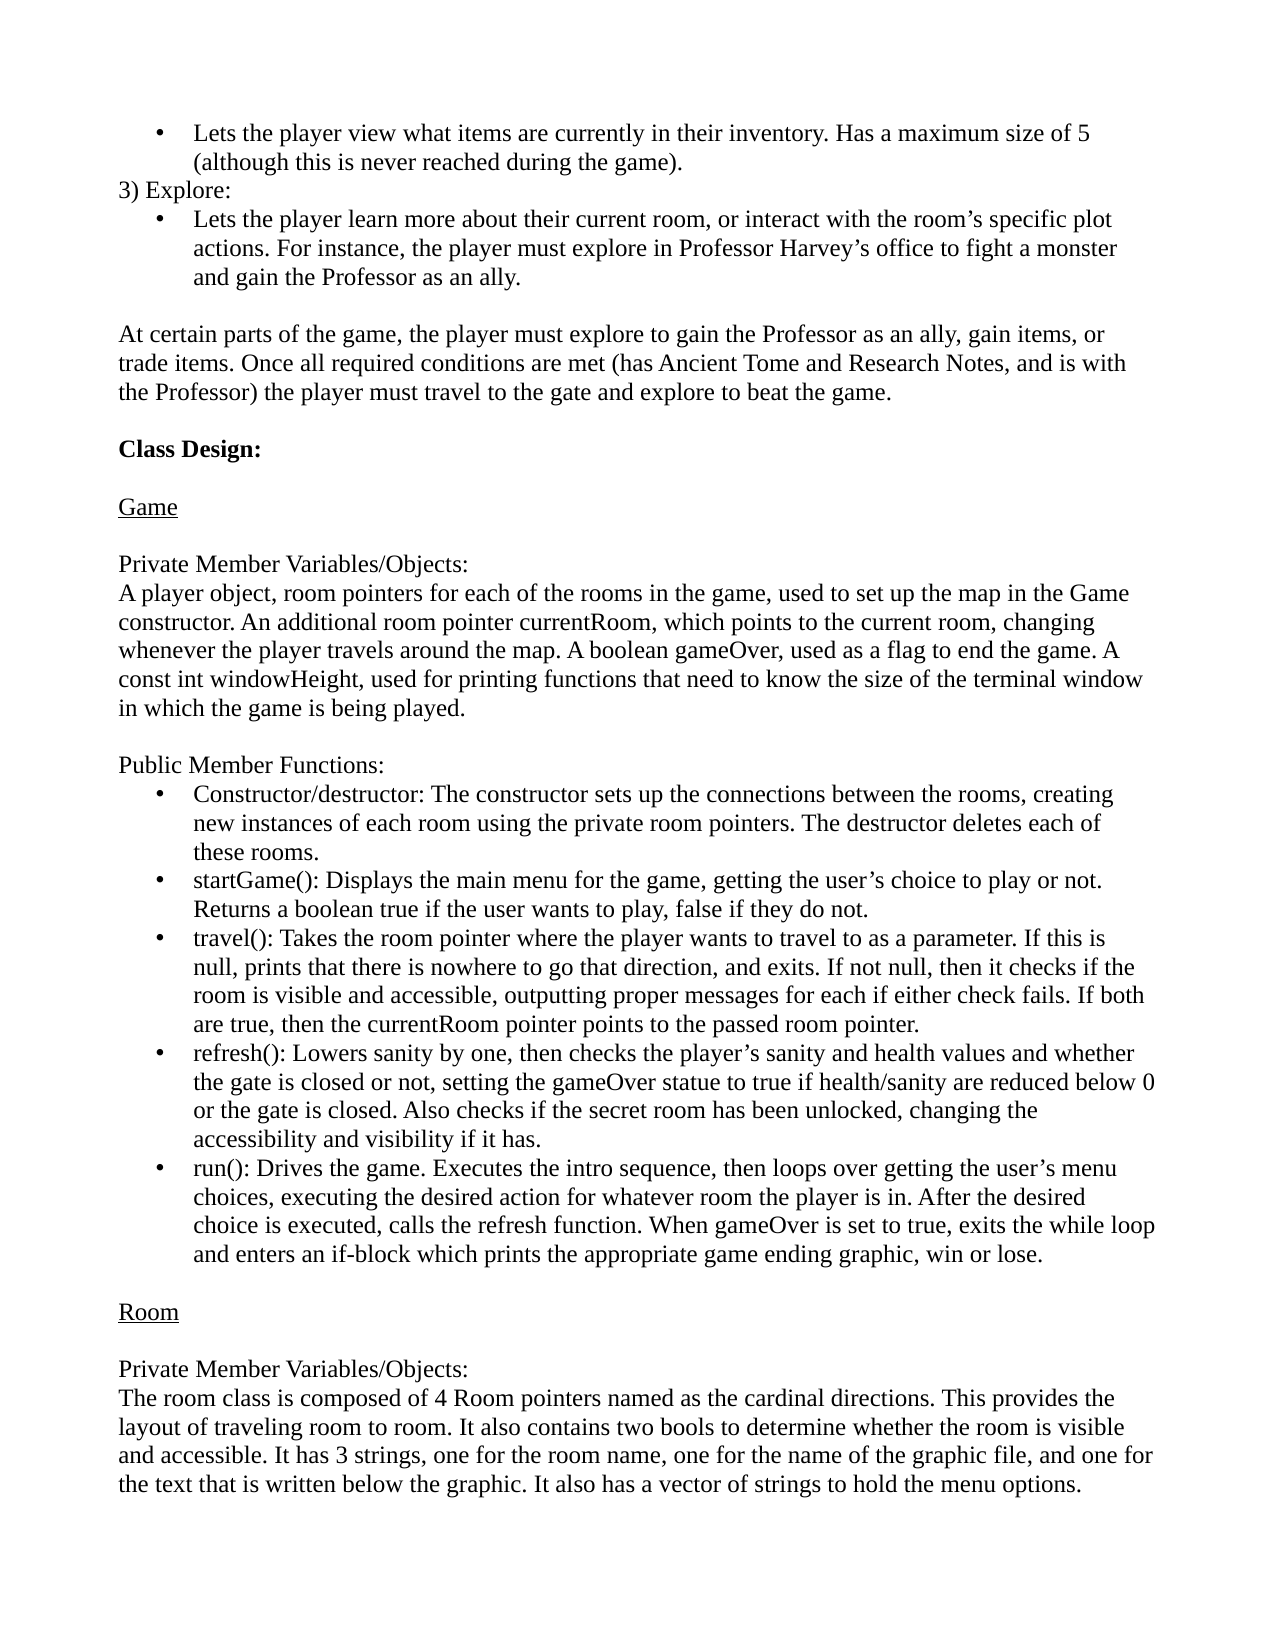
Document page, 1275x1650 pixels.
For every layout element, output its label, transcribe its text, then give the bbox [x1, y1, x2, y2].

text Private Member Variables/Objects: [118, 1354, 1157, 1383]
text Room [118, 1297, 1157, 1326]
list travel(): Takes the room pointer where the player wants to travel to as a parameter. If this is null, prints that there is nowhere to go that direction, and exits. If not null, then it checks if the room is visible and accessible, outputting proper messages for each if either check fails. If both are true, then the currentRoom pointer points to the passed room pointer. [156, 923, 1157, 1038]
list Lets the player learn more about their current room, or interact with the room’s specific plot actions. For instance, the player must explore in Professor Harvey’s office to fight a monster and gain the Professor as an ally. [156, 204, 1157, 291]
text Class Design: [118, 434, 1157, 463]
text At certain parts of the game, the player must explore to gain the Professor as an ally, gain items, or trade items. Once all required conditions are met (has Ancient Tome and Research Notes, and is with the Professor) the player must travel to the gate and explore to beat the game. [118, 319, 1157, 406]
text Game [118, 492, 1157, 521]
text A player object, room pointers for each of the rooms in the game, used to set up the map in the Game constructor. An additional room pointer currentRoom, which points to the current room, changing whenever the player travels around the map. A boolean gameOver, used as a flag to end the game. A const int windowHeight, used for printing functions that need to know the size of the terminal window in which the game is being played. [118, 578, 1157, 722]
list refresh(): Lowers sanity by one, then checks the player’s sanity and health values and whether the gate is closed or not, setting the gameOver statue to true if health/sanity are reduced below 0 or the gate is closed. Also checks if the secret room has been unlocked, changing the accessibility and visibility if it has. [156, 1038, 1157, 1153]
list Lets the player view what items are currently in their inventory. Has a maximum size of 5 (although this is never reached during the game). [156, 118, 1157, 176]
text Private Member Variables/Objects: [118, 549, 1157, 578]
list Constructor/destructor: The constructor sets up the connections between the rooms, creating new instances of each room using the private room pointers. The destructor deletes each of these rooms. [156, 779, 1157, 866]
text 3) Explore: [118, 176, 1157, 204]
text The room class is composed of 4 Room pointers named as the cardinal directions. This provides the layout of traveling room to room. It also contains two bools to determine whether the room is visible and accessible. It has 3 strings, one for the room name, one for the name of the graphic file, and one for the text that is written below the graphic. It also has a vector of strings to hold the menu options. [118, 1383, 1157, 1498]
list startGame(): Displays the main menu for the game, getting the user’s choice to play or not. Returns a boolean true if the user wants to play, false if they do not. [156, 866, 1157, 923]
list run(): Drives the game. Executes the intro sequence, then loops over getting the user’s menu choices, executing the desired action for whatever room the player is in. After the desired choice is executed, calls the refresh function. When gameOver is set to true, exits the while loop and enters an if-block which prints the appropriate game ending graphic, win or lose. [156, 1153, 1157, 1268]
text Public Member Functions: [118, 751, 1157, 779]
